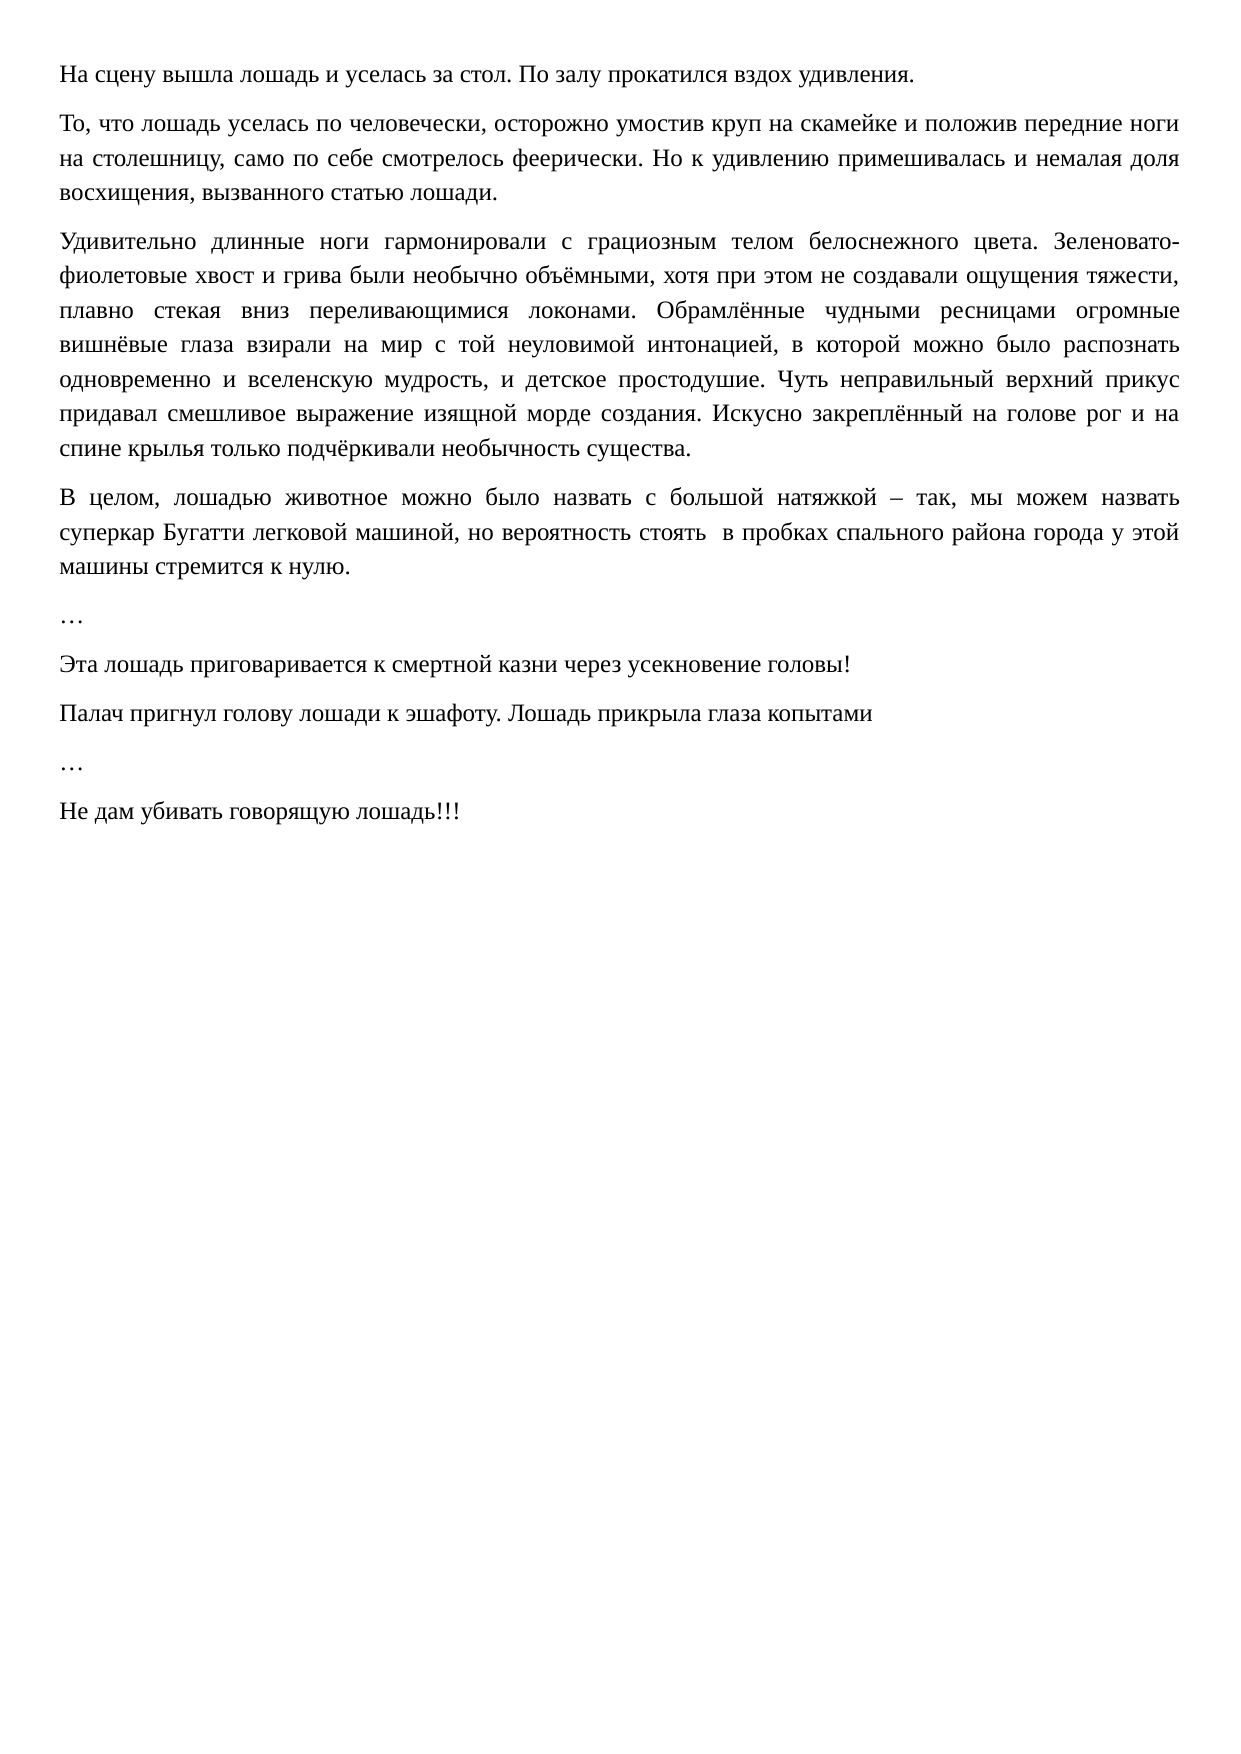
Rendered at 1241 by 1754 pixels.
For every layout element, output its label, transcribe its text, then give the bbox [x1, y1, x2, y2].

text … [59, 747, 1181, 776]
text Удивительно длинные ноги гармонировали с грациозным телом белоснежного цвета. Зеленовато-фиолетовые хвост и грива были необычно объёмными, хотя при этом не создавали ощущения тяжести, плавно стекая вниз переливающимися локонами. Обрамлённые чудными ресницами огромные вишнёвые глаза взирали на мир с той неуловимой интонацией, в которой можно было распознать одновременно и вселенскую мудрость, и детское простодушие. Чуть неправильный верхний прикус придавал смешливое выражение изящной морде создания. Искусно закреплённый на голове рог и на спине крылья только подчёркивали необычность существа. [59, 226, 1181, 462]
text Палач пригнул голову лошади к эшафоту. Лошадь прикрыла глаза копытами [59, 698, 1181, 727]
text Не дам убивать говорящую лошадь!!! [59, 796, 1181, 825]
text То, что лошадь уселась по человечески, осторожно умостив круп на скамейке и положив передние ноги на столешницу, само по себе смотрелось феерически. Но к удивлению примешивалась и немалая доля восхищения, вызванного статью лошади. [59, 108, 1181, 206]
text … [59, 600, 1181, 629]
text В целом, лошадью животное можно было назвать с большой натяжкой – так, мы можем назвать суперкар Бугатти легковой машиной, но вероятность стоять в пробках спального района города у этой машины стремится к нулю. [59, 482, 1181, 580]
text На сцену вышла лошадь и уселась за стол. По залу прокатился вздох удивления. [59, 59, 1181, 88]
text Эта лошадь приговаривается к смертной казни через усекновение головы! [59, 649, 1181, 678]
